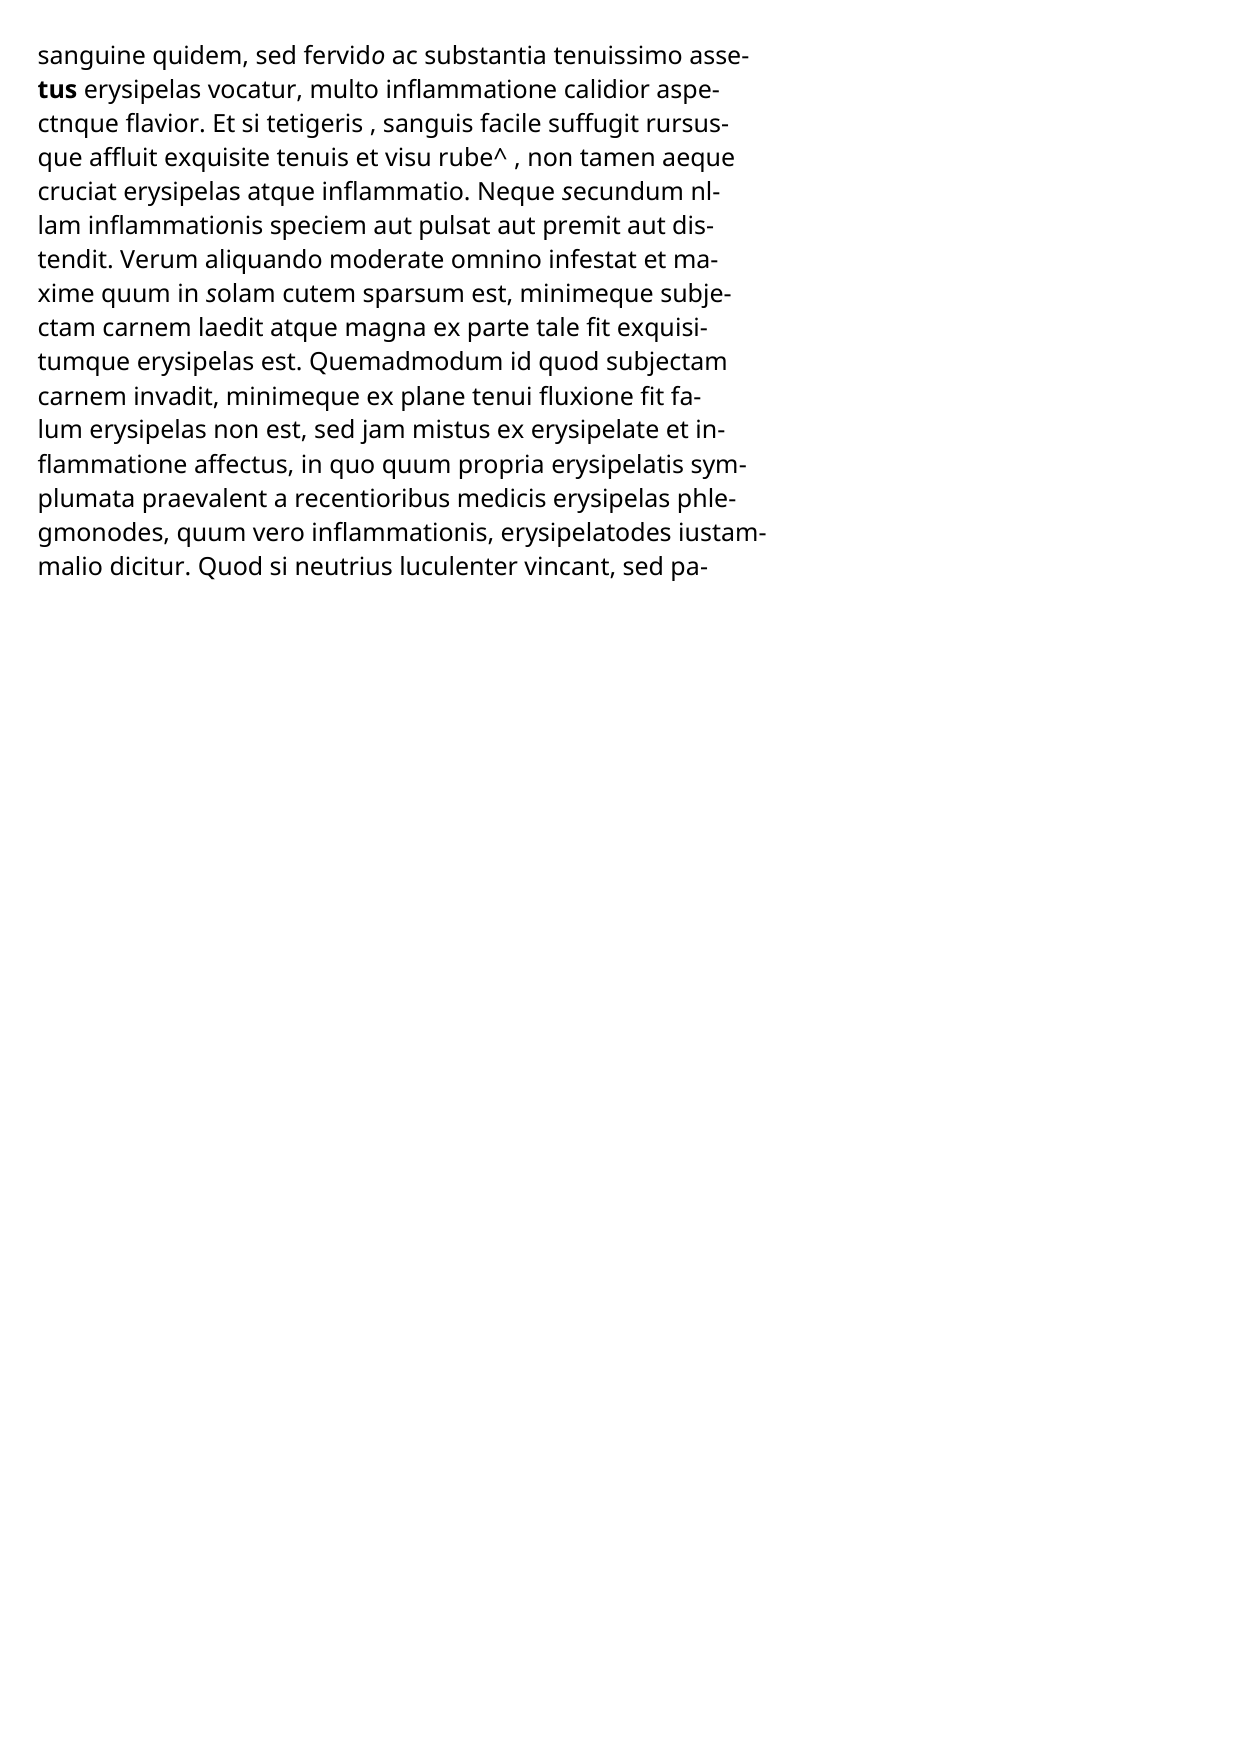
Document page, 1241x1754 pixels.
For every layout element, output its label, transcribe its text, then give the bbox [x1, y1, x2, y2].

text sanguine quidem, sed fervido ac substantia tenuissimo asse- tus erysipelas vocatur, multo inflammatione calidior aspe- ctnque flavior. Et si tetigeris , sanguis facile suffugit rursus- que affluit exquisite tenuis et visu rube^ , non tamen aeque cruciat erysipelas atque inflammatio. Neque secundum nl- lam inflammationis speciem aut pulsat aut premit aut dis- tendit. Verum aliquando moderate omnino infestat et ma- xime quum in solam cutem sparsum est, minimeque subje- ctam carnem laedit atque magna ex parte tale fit exquisi- tumque erysipelas est. Quemadmodum id quod subjectam carnem invadit, minimeque ex plane tenui fluxione fit fa- lum erysipelas non est, sed jam mistus ex erysipelate et in- flammatione affectus, in quo quum propria erysipelatis sym- plumata praevalent a recentioribus medicis erysipelas phle- gmonodes, quum vero inflammationis, erysipelatodes iustam- malio dicitur. Quod si neutrius luculenter vincant, sed pa- [37, 37, 1203, 582]
